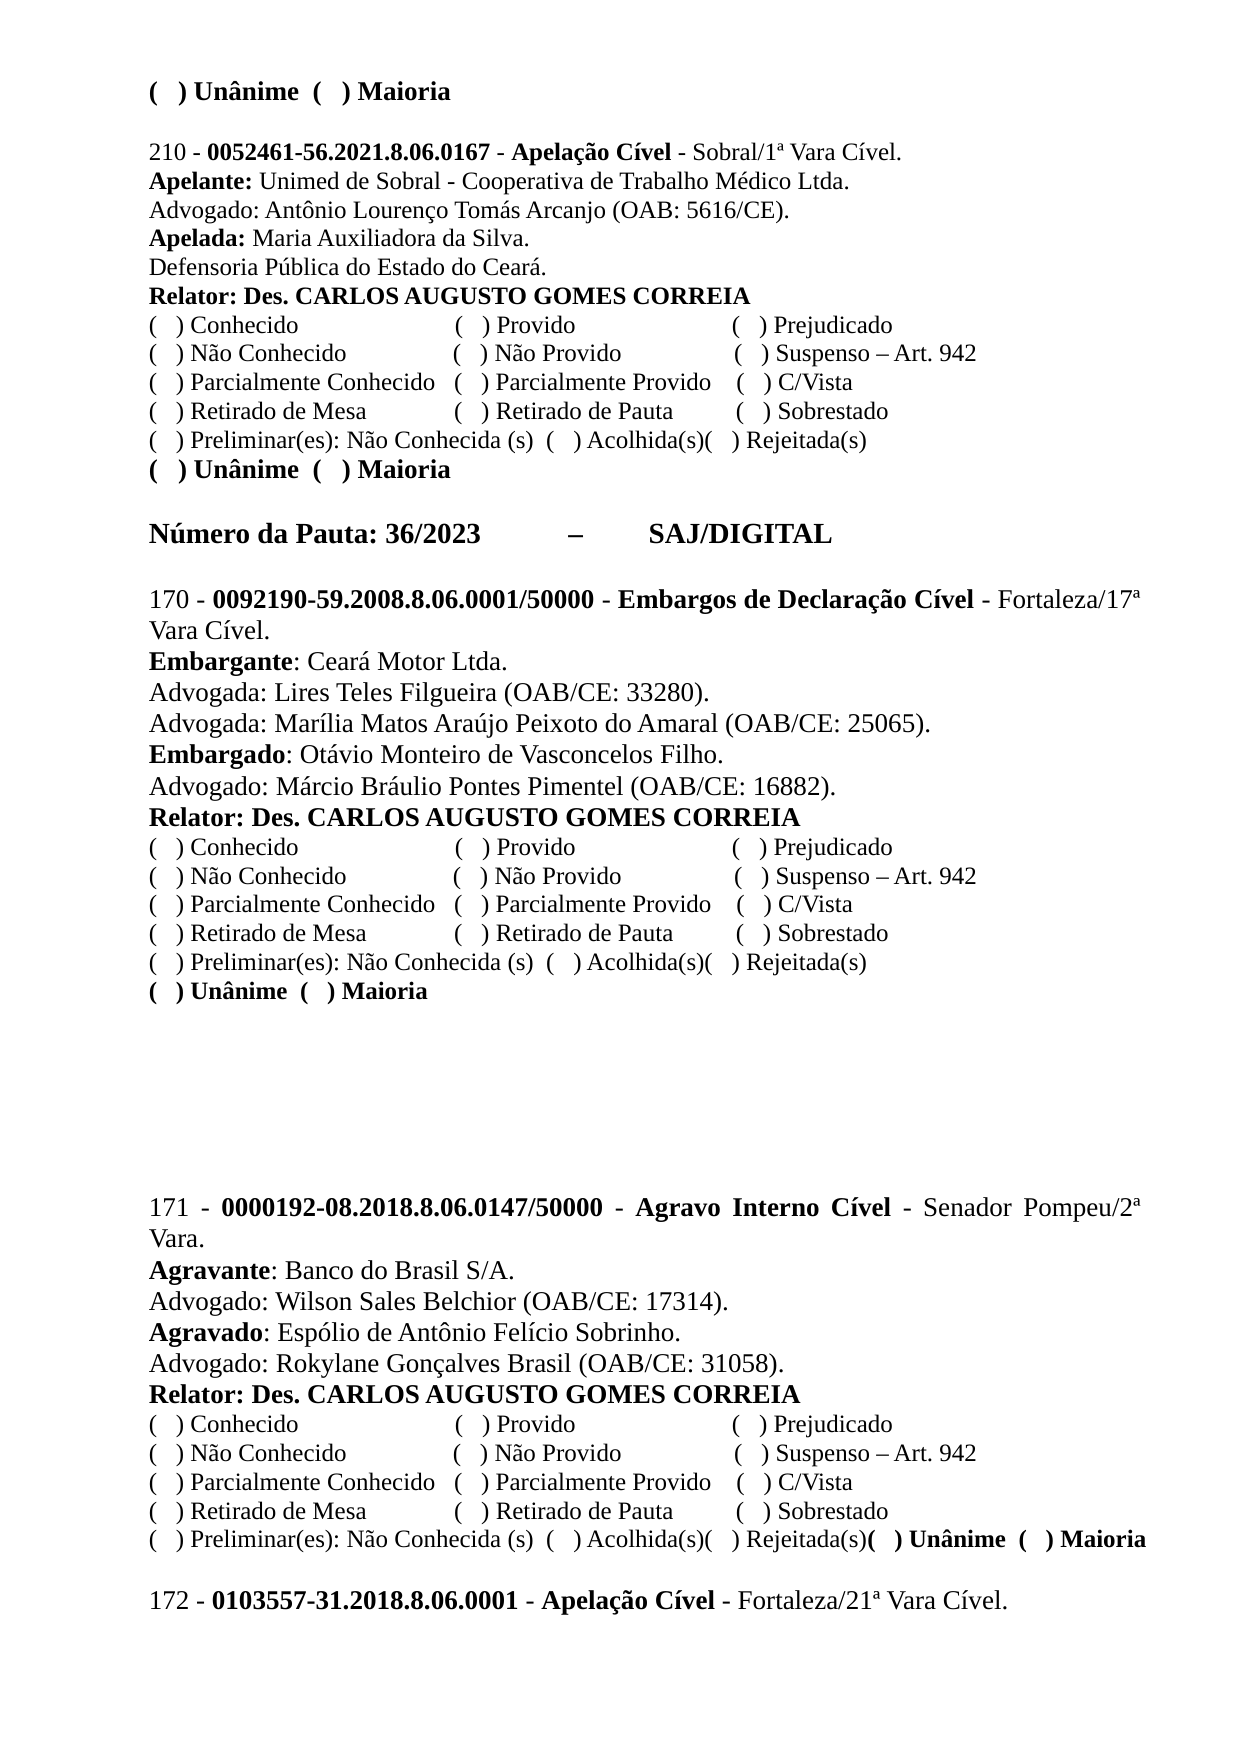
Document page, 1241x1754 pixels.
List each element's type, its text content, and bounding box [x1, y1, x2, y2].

text Relator: Des. CARLOS AUGUSTO GOMES CORREIA [148, 281, 1141, 310]
text Defensoria Pública do Estado do Ceará. [148, 252, 1141, 281]
text Advogado: Rokylane Gonçalves Brasil (OAB/CE: 31058). [148, 1347, 1141, 1378]
text Advogada: Marília Matos Araújo Peixoto do Amaral (OAB/CE: 25065). [148, 707, 1141, 739]
text ( ) Não Conhecido ( ) Não Provido ( ) Suspenso – Art. 942 [148, 861, 1158, 889]
text ( ) Retirado de Mesa ( ) Retirado de Pauta ( ) Sobrestado [148, 918, 1158, 947]
text Embargado: Otávio Monteiro de Vasconcelos Filho. [148, 739, 1141, 770]
text ( ) Não Conhecido ( ) Não Provido ( ) Suspenso – Art. 942 [148, 1438, 1158, 1467]
text Relator: Des. CARLOS AUGUSTO GOMES CORREIA [148, 1378, 1141, 1409]
text 171 - 0000192-08.2018.8.06.0147/50000 - Agravo Interno Cível - Senador Pompeu/2ª Vara. [148, 1191, 1141, 1254]
text Número da Pauta: 36/2023 – SAJ/DIGITAL [148, 516, 1141, 549]
text ( ) Conhecido ( ) Provido ( ) Prejudicado [148, 1409, 1141, 1438]
text ( ) Unânime ( ) Maioria [148, 75, 1141, 106]
text ( ) Conhecido ( ) Provido ( ) Prejudicado [148, 832, 1141, 861]
text Agravante: Banco do Brasil S/A. [148, 1254, 1141, 1285]
text ( ) Não Conhecido ( ) Não Provido ( ) Suspenso – Art. 942 [148, 338, 1158, 367]
text Relator: Des. CARLOS AUGUSTO GOMES CORREIA [148, 801, 1141, 832]
text 170 - 0092190-59.2008.8.06.0001/50000 - Embargos de Declaração Cível - Fortaleza/17ª Vara Cível. [148, 583, 1141, 645]
text ( ) Unânime ( ) Maioria [148, 976, 1158, 1004]
text ( ) Preliminar(es): Não Conhecida (s) ( ) Acolhida(s)( ) Rejeitada(s)( ) Unânime ( ) Maioria [148, 1524, 1158, 1553]
text ( ) Parcialmente Conhecido ( ) Parcialmente Provido ( ) C/Vista [148, 889, 1158, 918]
text ( ) Parcialmente Conhecido ( ) Parcialmente Provido ( ) C/Vista [148, 367, 1158, 396]
text 210 - 0052461-56.2021.8.06.0167 - Apelação Cível - Sobral/1ª Vara Cível. [148, 137, 1141, 166]
text ( ) Retirado de Mesa ( ) Retirado de Pauta ( ) Sobrestado [148, 396, 1158, 425]
text Embargante: Ceará Motor Ltda. [148, 645, 1141, 676]
text ( ) Unânime ( ) Maioria [148, 453, 1158, 485]
text Advogado: Antônio Lourenço Tomás Arcanjo (OAB: 5616/CE). [148, 195, 1141, 223]
text Advogado: Márcio Bráulio Pontes Pimentel (OAB/CE: 16882). [148, 770, 1141, 801]
text ( ) Retirado de Mesa ( ) Retirado de Pauta ( ) Sobrestado [148, 1496, 1158, 1524]
text Apelante: Unimed de Sobral - Cooperativa de Trabalho Médico Ltda. [148, 166, 1141, 195]
text ( ) Parcialmente Conhecido ( ) Parcialmente Provido ( ) C/Vista [148, 1467, 1158, 1496]
text ( ) Preliminar(es): Não Conhecida (s) ( ) Acolhida(s)( ) Rejeitada(s) [148, 425, 1158, 453]
text Advogado: Wilson Sales Belchior (OAB/CE: 17314). [148, 1285, 1141, 1316]
text Advogada: Lires Teles Filgueira (OAB/CE: 33280). [148, 676, 1141, 707]
text Apelada: Maria Auxiliadora da Silva. [148, 223, 1141, 252]
text 172 - 0103557-31.2018.8.06.0001 - Apelação Cível - Fortaleza/21ª Vara Cível. [148, 1584, 1141, 1616]
text ( ) Conhecido ( ) Provido ( ) Prejudicado [148, 310, 1141, 338]
text Agravado: Espólio de Antônio Felício Sobrinho. [148, 1316, 1141, 1347]
text ( ) Preliminar(es): Não Conhecida (s) ( ) Acolhida(s)( ) Rejeitada(s) [148, 947, 1158, 976]
